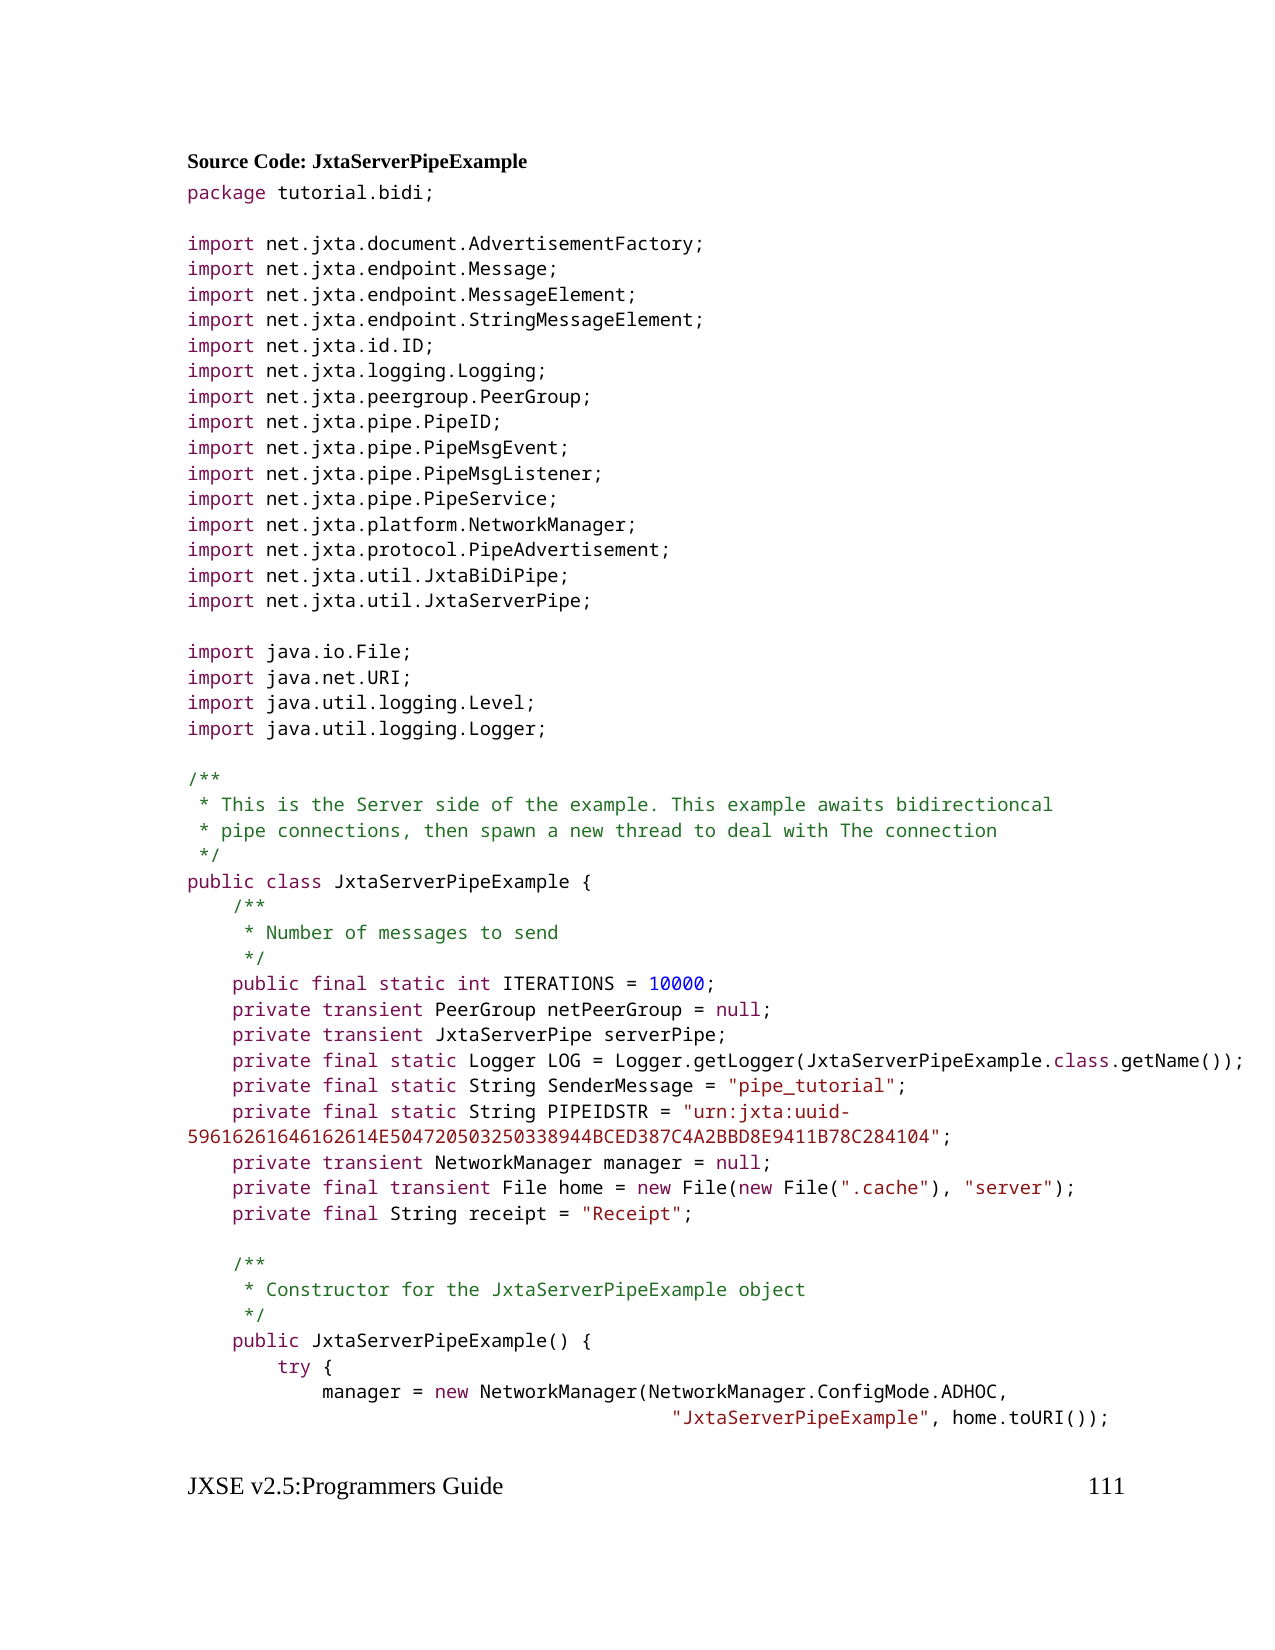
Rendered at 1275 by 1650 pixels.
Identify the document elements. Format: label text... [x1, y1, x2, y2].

text * Constructor for the JxtaServerPipeExample object [187, 1277, 1268, 1302]
text import net.jxta.document.AdvertisementFactory; [187, 230, 1268, 256]
text import net.jxta.pipe.PipeService; [187, 486, 1268, 511]
text import net.jxta.endpoint.StringMessageElement; [187, 307, 1268, 332]
text private final static String PIPEIDSTR = "urn:jxta:uuid-59616261646162614E504720503250338944BCED387C4A2BBD8E9411B78C284104"; [187, 1098, 1268, 1149]
text /** [187, 766, 1268, 792]
text private final String receipt = "Receipt"; [187, 1200, 1268, 1226]
text public class JxtaServerPipeExample { [187, 868, 1268, 894]
text public JxtaServerPipeExample() { [187, 1328, 1268, 1353]
text private transient PeerGroup netPeerGroup = null; [187, 996, 1268, 1021]
text import net.jxta.id.ID; [187, 332, 1268, 358]
text /** [187, 894, 1268, 919]
text import net.jxta.endpoint.MessageElement; [187, 281, 1268, 307]
text * pipe connections, then spawn a new thread to deal with The connection [187, 817, 1268, 843]
text public final static int ITERATIONS = 10000; [187, 970, 1268, 996]
text import java.util.logging.Logger; [187, 715, 1268, 741]
text private final transient File home = new File(new File(".cache"), "server"); [187, 1174, 1268, 1200]
text import net.jxta.pipe.PipeID; [187, 409, 1268, 434]
text import net.jxta.util.JxtaServerPipe; [187, 588, 1268, 613]
text import net.jxta.platform.NetworkManager; [187, 511, 1268, 537]
text try { [187, 1353, 1268, 1379]
text import java.net.URI; [187, 664, 1268, 690]
text import net.jxta.pipe.PipeMsgListener; [187, 460, 1268, 486]
text * This is the Server side of the example. This example awaits bidirectioncal [187, 792, 1268, 817]
text /** [187, 1251, 1268, 1277]
text import net.jxta.endpoint.Message; [187, 256, 1268, 281]
text import net.jxta.protocol.PipeAdvertisement; [187, 537, 1268, 562]
text */ [187, 945, 1268, 970]
text package tutorial.bidi; [187, 179, 1268, 205]
text import net.jxta.util.JxtaBiDiPipe; [187, 562, 1268, 588]
text */ [187, 843, 1268, 868]
text private final static String SenderMessage = "pipe_tutorial"; [187, 1072, 1268, 1098]
text import java.util.logging.Level; [187, 690, 1268, 715]
text import net.jxta.logging.Logging; [187, 358, 1268, 383]
text Source Code: JxtaServerPipeExample [187, 150, 1063, 173]
text import net.jxta.peergroup.PeerGroup; [187, 383, 1268, 409]
text private final static Logger LOG = Logger.getLogger(JxtaServerPipeExample.class.getName()); [187, 1047, 1268, 1072]
text private transient JxtaServerPipe serverPipe; [187, 1021, 1268, 1047]
text "JxtaServerPipeExample", home.toURI()); [187, 1404, 1268, 1430]
text * Number of messages to send [187, 919, 1268, 945]
text manager = new NetworkManager(NetworkManager.ConfigMode.ADHOC, [187, 1379, 1268, 1404]
text import java.io.File; [187, 639, 1268, 664]
text */ [187, 1302, 1268, 1328]
text import net.jxta.pipe.PipeMsgEvent; [187, 434, 1268, 460]
text private transient NetworkManager manager = null; [187, 1149, 1268, 1174]
